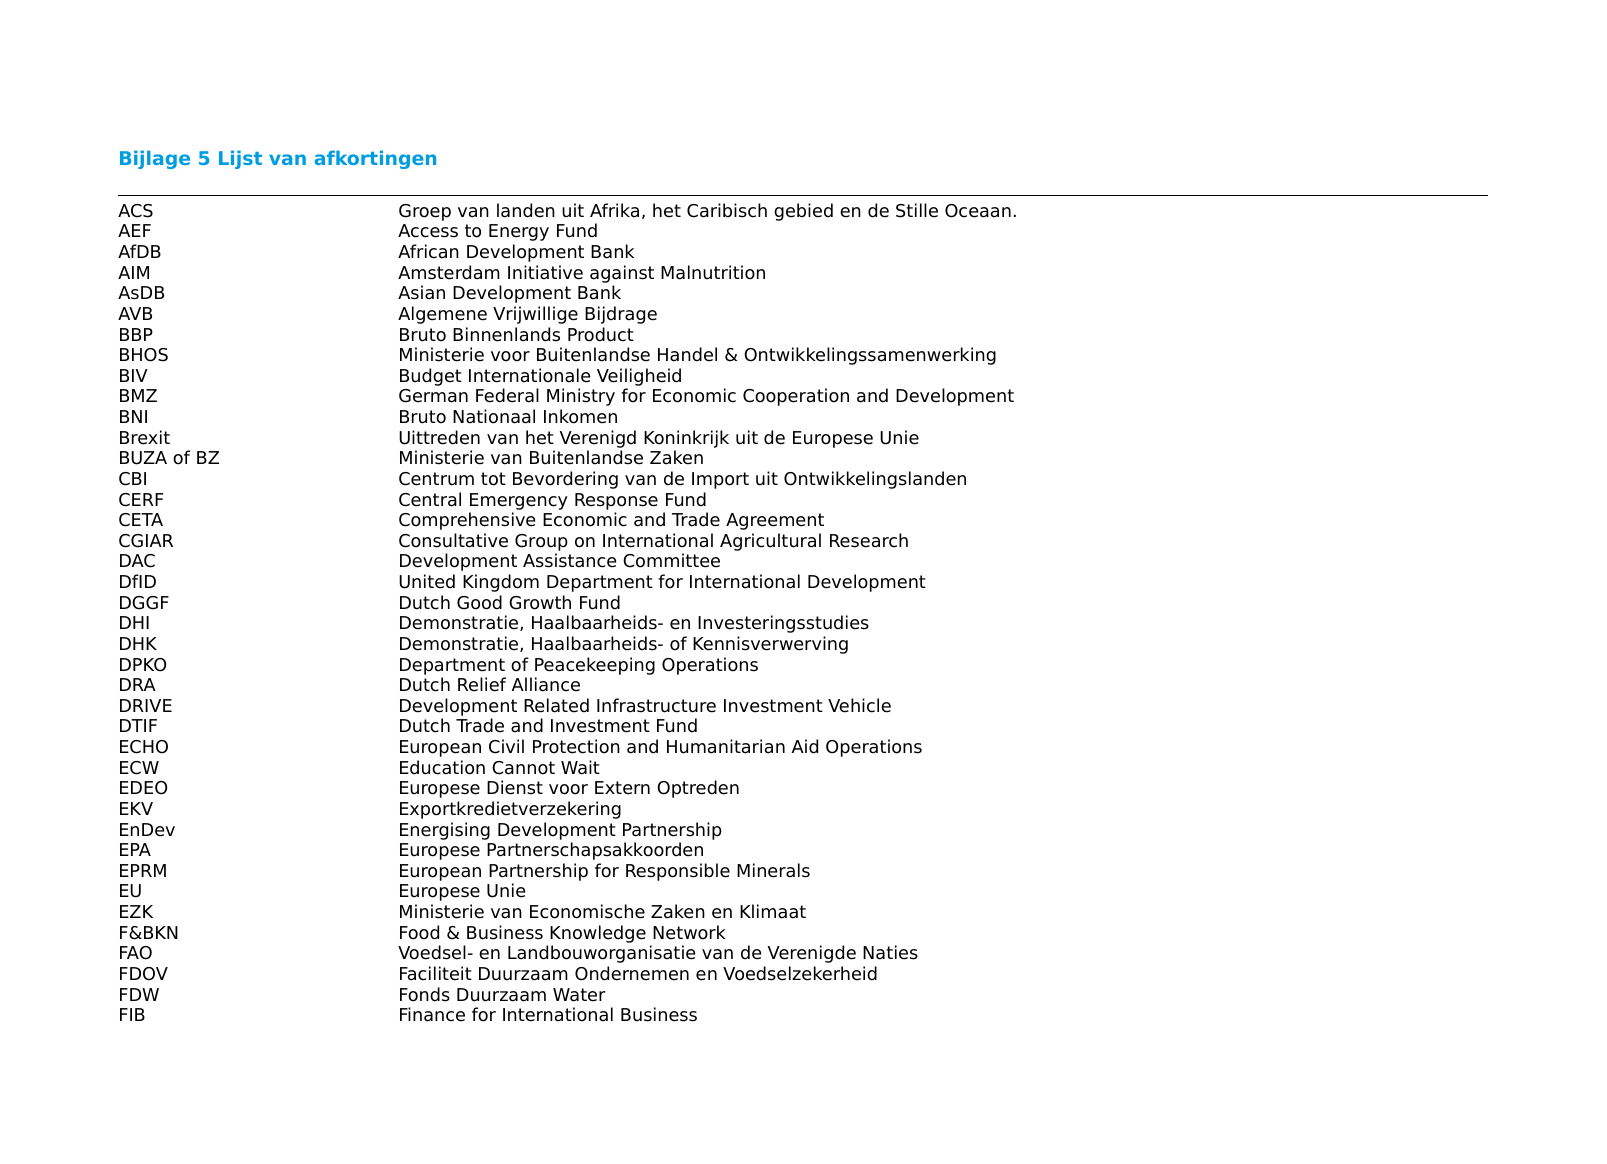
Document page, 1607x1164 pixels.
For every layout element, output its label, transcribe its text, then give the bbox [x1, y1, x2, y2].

table_cell BNI [118, 407, 392, 428]
table_cell Ministerie van Buitenlandse Zaken [392, 448, 1488, 469]
table_cell Uittreden van het Verenigd Koninkrijk uit de Europese Unie [392, 428, 1488, 448]
table_cell Demonstratie, Haalbaarheids- en Investeringsstudies [392, 613, 1488, 634]
table_cell German Federal Ministry for Economic Cooperation and Development [392, 386, 1488, 407]
table_cell Dutch Trade and Investment Fund [392, 716, 1488, 737]
table_cell Central Emergency Response Fund [392, 490, 1488, 510]
table_cell FDW [118, 985, 392, 1005]
table_header ACS [118, 196, 392, 221]
table_cell Comprehensive Economic and Trade Agreement [392, 510, 1488, 531]
table_cell CERF [118, 490, 392, 510]
table_cell Dutch Good Growth Fund [392, 593, 1488, 613]
subtitle Bijlage 5 Lijst van afkortingen [118, 148, 1488, 170]
table_cell FIB [118, 1005, 392, 1026]
table_cell Exportkredietverzekering [392, 799, 1488, 819]
table_cell Europese Unie [392, 881, 1488, 902]
table_cell EPA [118, 840, 392, 861]
table_cell Asian Development Bank [392, 283, 1488, 304]
table_cell Education Cannot Wait [392, 758, 1488, 778]
table_cell DHI [118, 613, 392, 634]
table_cell DGGF [118, 593, 392, 613]
table_cell Faciliteit Duurzaam Ondernemen en Voedselzekerheid [392, 964, 1488, 984]
table_cell Amsterdam Initiative against Malnutrition [392, 263, 1488, 283]
table_cell AIM [118, 263, 392, 283]
table_cell DfID [118, 572, 392, 593]
table_cell Development Assistance Committee [392, 551, 1488, 572]
table_cell DRA [118, 675, 392, 696]
table_cell Consultative Group on International Agricultural Research [392, 531, 1488, 551]
table_cell Europese Dienst voor Extern Optreden [392, 778, 1488, 799]
table_cell DPKO [118, 655, 392, 675]
table_cell ECW [118, 758, 392, 778]
table_cell Food & Business Knowledge Network [392, 923, 1488, 943]
table_cell BMZ [118, 386, 392, 407]
table_cell EZK [118, 902, 392, 923]
table_cell BHOS [118, 345, 392, 366]
table_cell AEF [118, 221, 392, 242]
table_cell BBP [118, 325, 392, 345]
table_cell Algemene Vrijwillige Bijdrage [392, 304, 1488, 324]
table_cell Budget Internationale Veiligheid [392, 366, 1488, 386]
table_cell EDEO [118, 778, 392, 799]
table_cell Demonstratie, Haalbaarheids- of Kennisverwerving [392, 634, 1488, 654]
table_cell African Development Bank [392, 242, 1488, 263]
table_cell European Partnership for Responsible Minerals [392, 861, 1488, 881]
table_cell DAC [118, 551, 392, 572]
table_cell Access to Energy Fund [392, 221, 1488, 242]
table_cell European Civil Protection and Humanitarian Aid Operations [392, 737, 1488, 758]
table_cell Dutch Relief Alliance [392, 675, 1488, 696]
table_cell Centrum tot Bevordering van de Import uit Ontwikkelingslanden [392, 469, 1488, 489]
table_cell Bruto Binnenlands Product [392, 325, 1488, 345]
table_cell Brexit [118, 428, 392, 448]
table_cell DRIVE [118, 696, 392, 716]
table_cell BIV [118, 366, 392, 386]
table_cell Fonds Duurzaam Water [392, 985, 1488, 1005]
table_header Groep van landen uit Afrika, het Caribisch gebied en de Stille Oceaan. [392, 196, 1488, 221]
table_cell Bruto Nationaal Inkomen [392, 407, 1488, 428]
table_cell F&BKN [118, 923, 392, 943]
table_cell EKV [118, 799, 392, 819]
table_cell Voedsel- en Landbouworganisatie van de Verenigde Naties [392, 943, 1488, 964]
table_cell DHK [118, 634, 392, 654]
table_cell FAO [118, 943, 392, 964]
table_cell AVB [118, 304, 392, 324]
table_cell FDOV [118, 964, 392, 984]
table_cell CBI [118, 469, 392, 489]
table_cell AsDB [118, 283, 392, 304]
table_cell Finance for International Business [392, 1005, 1488, 1026]
table_cell CETA [118, 510, 392, 531]
table_cell Development Related Infrastructure Investment Vehicle [392, 696, 1488, 716]
table_cell ECHO [118, 737, 392, 758]
table_cell AfDB [118, 242, 392, 263]
table_cell CGIAR [118, 531, 392, 551]
table_cell Europese Partnerschapsakkoorden [392, 840, 1488, 861]
table_cell Energising Development Partnership [392, 820, 1488, 840]
table_cell United Kingdom Department for International Development [392, 572, 1488, 593]
table_cell BUZA of BZ [118, 448, 392, 469]
table_cell EPRM [118, 861, 392, 881]
table_cell Department of Peacekeeping Operations [392, 655, 1488, 675]
table_cell DTIF [118, 716, 392, 737]
table_cell Ministerie voor Buitenlandse Handel & Ontwikkelingssamenwerking [392, 345, 1488, 366]
table_cell Ministerie van Economische Zaken en Klimaat [392, 902, 1488, 923]
table_cell EnDev [118, 820, 392, 840]
table_cell EU [118, 881, 392, 902]
